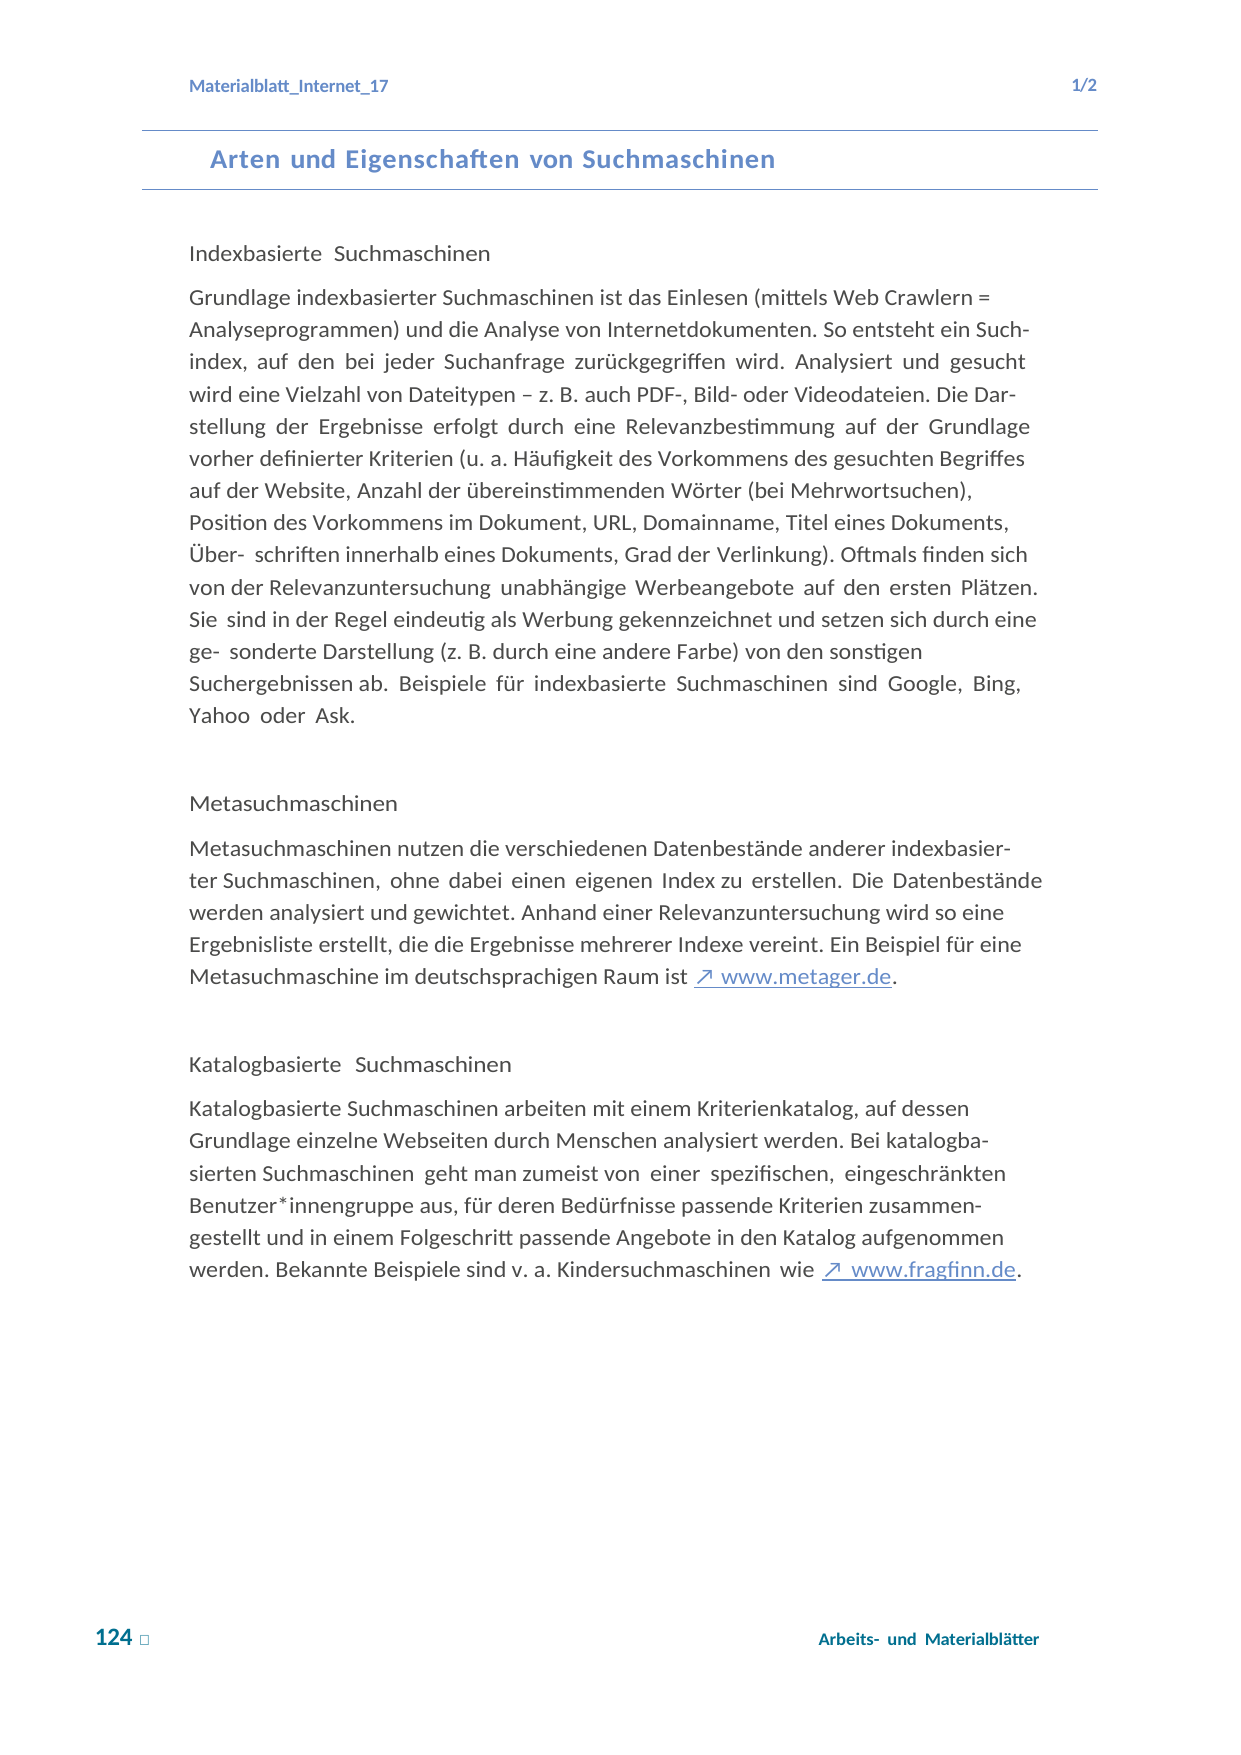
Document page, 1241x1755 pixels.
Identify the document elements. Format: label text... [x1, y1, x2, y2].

text Grundlage indexbasierter Suchmaschinen ist das Einlesen (mittels Web Crawlern = Analyseprogrammen) und die Analyse von Internetdokumenten. So entsteht ein Such- index, auf den bei jeder Suchanfrage zurückgegriffen wird. Analysiert und gesucht wird eine Vielzahl von Dateitypen – z. B. auch PDF-, Bild- oder Videodateien. Die Dar- stellung der Ergebnisse erfolgt durch eine Relevanzbestimmung auf der Grundlage vorher definierter Kriterien (u. a. Häufigkeit des Vorkommens des gesuchten Begriffes auf der Website, Anzahl der übereinstimmenden Wörter (bei Mehrwortsuchen), Position des Vorkommens im Dokument, URL, Domainname, Titel eines Dokuments, Über- schriften innerhalb eines Dokuments, Grad der Verlinkung). Oftmals finden sich von der Relevanzuntersuchung unabhängige Werbeangebote auf den ersten Plätzen. Sie sind in der Regel eindeutig als Werbung gekennzeichnet und setzen sich durch eine ge- sonderte Darstellung (z. B. durch eine andere Farbe) von den sonstigen Suchergebnissen ab. Beispiele für indexbasierte Suchmaschinen sind Google, Bing, Yahoo oder Ask. [189, 283, 1052, 729]
text Metasuchmaschinen nutzen die verschiedenen Datenbestände anderer indexbasier- ter Suchmaschinen, ohne dabei einen eigenen Index zu erstellen. Die Datenbestände werden analysiert und gewichtet. Anhand einer Relevanzuntersuchung wird so eine Ergebnisliste erstellt, die die Ergebnisse mehrerer Indexe vereint. Ein Beispiel für eine Metasuchmaschine im deutschsprachigen Raum ist ↗ www.metager.de. [189, 834, 1052, 990]
text Katalogbasierte Suchmaschinen [189, 1050, 1157, 1078]
text Katalogbasierte Suchmaschinen arbeiten mit einem Kriterienkatalog, auf dessen Grundlage einzelne Webseiten durch Menschen analysiert werden. Bei katalogba- sierten Suchmaschinen geht man zumeist von einer spezifischen, eingeschränkten Benutzer*innengruppe aus, für deren Bedürfnisse passende Kriterien zusammen- gestellt und in einem Folgeschritt passende Angebote in den Katalog aufgenommen werden. Bekannte Beispiele sind v. a. Kindersuchmaschinen wie ↗ www.fragfinn.de. [189, 1094, 1047, 1283]
text Metasuchmaschinen [189, 789, 1157, 818]
text Indexbasierte Suchmaschinen [189, 239, 1157, 267]
